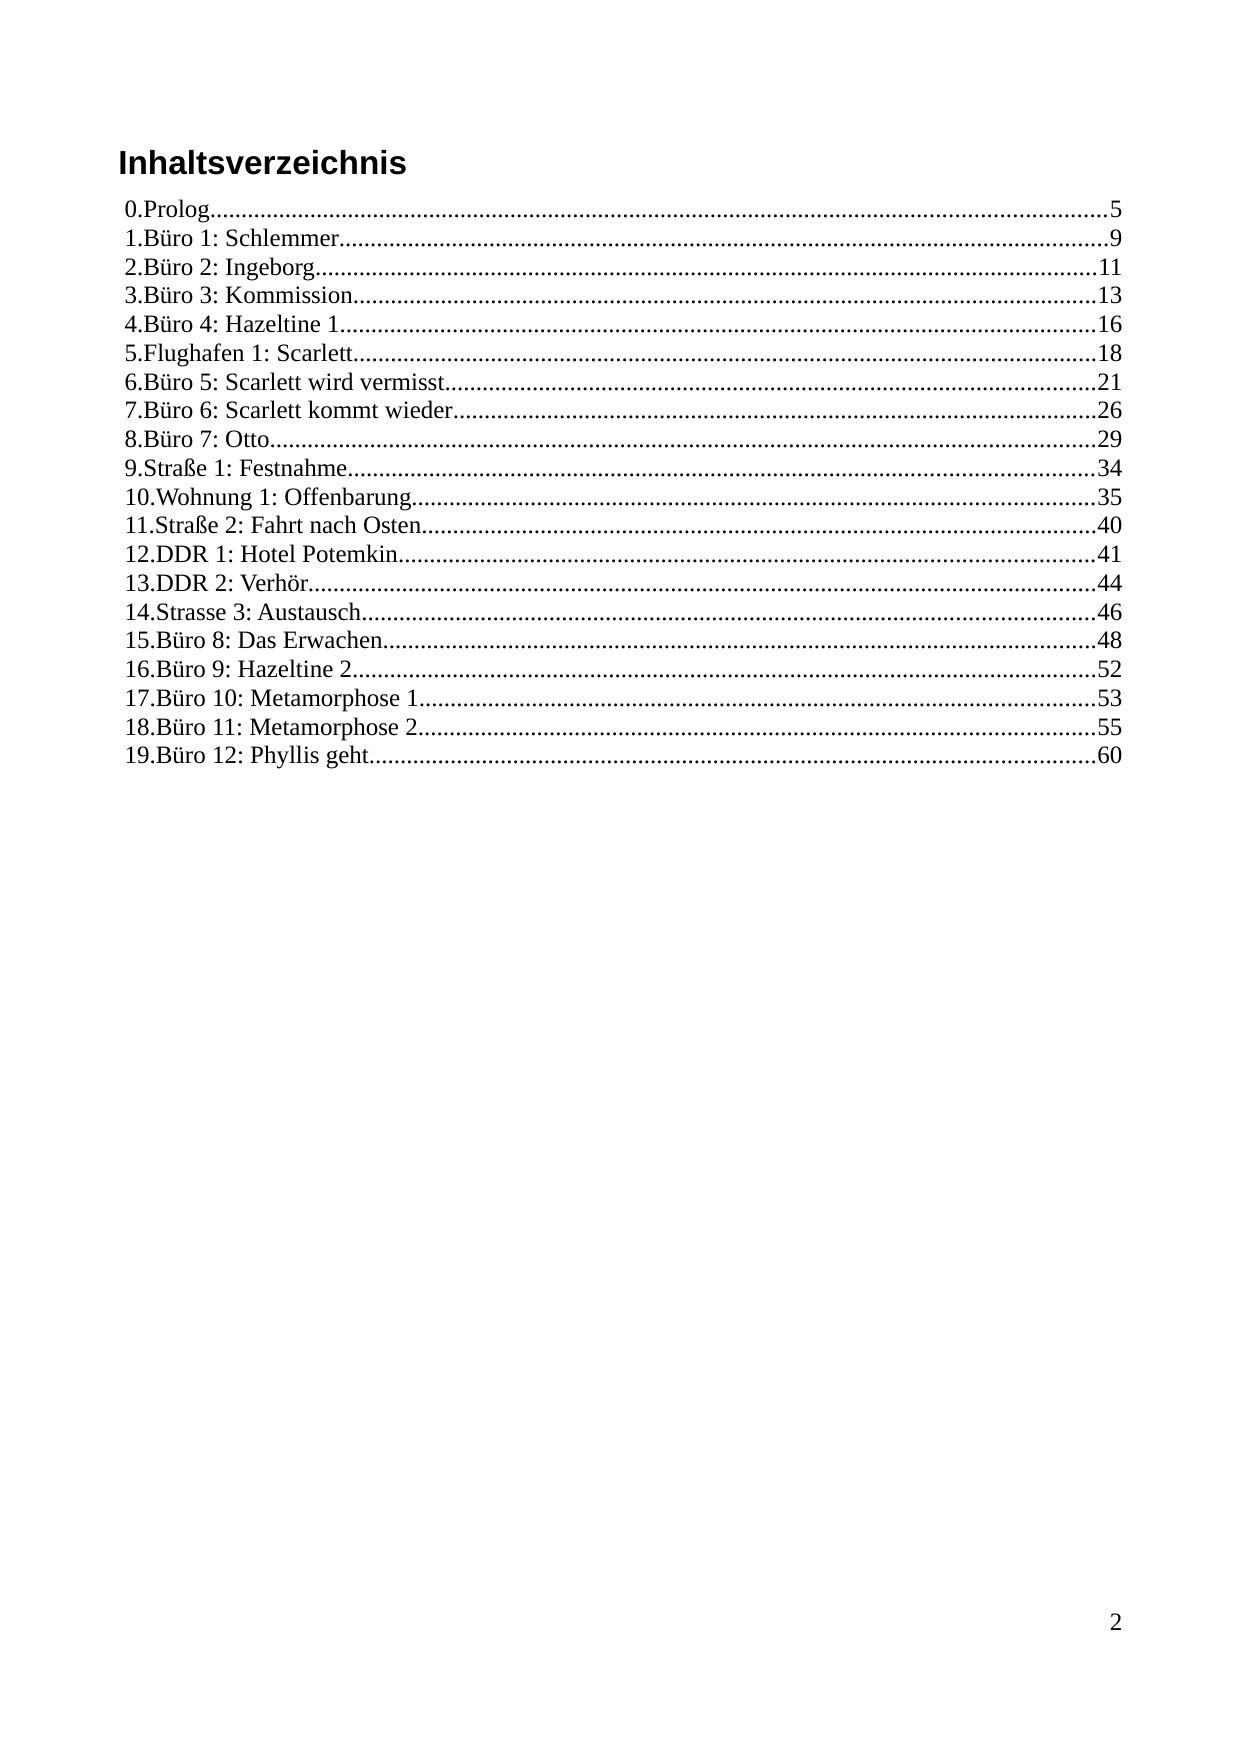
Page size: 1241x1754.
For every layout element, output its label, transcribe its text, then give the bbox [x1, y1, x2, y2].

text 12.DDR 1: Hotel Potemkin 41 [118, 539, 1122, 568]
text 16.Büro 9: Hazeltine 2 52 [118, 654, 1122, 683]
text 2.Büro 2: Ingeborg 11 [118, 252, 1122, 280]
text 14.Strasse 3: Austausch 46 [118, 597, 1122, 625]
text 10.Wohnung 1: Offenbarung 35 [118, 482, 1122, 510]
text 13.DDR 2: Verhör 44 [118, 568, 1122, 597]
text 17.Büro 10: Metamorphose 1 53 [118, 683, 1122, 712]
text 3.Büro 3: Kommission 13 [118, 280, 1122, 309]
text 8.Büro 7: Otto 29 [118, 424, 1122, 453]
text 9.Straße 1: Festnahme 34 [118, 453, 1122, 482]
text 19.Büro 12: Phyllis geht 60 [118, 740, 1122, 769]
text 4.Büro 4: Hazeltine 1 16 [118, 309, 1122, 338]
text 11.Straße 2: Fahrt nach Osten 40 [118, 510, 1122, 539]
subtitle Inhaltsverzeichnis [118, 143, 1122, 182]
text 15.Büro 8: Das Erwachen 48 [118, 625, 1122, 654]
text 18.Büro 11: Metamorphose 2 55 [118, 712, 1122, 740]
text 6.Büro 5: Scarlett wird vermisst 21 [118, 367, 1122, 395]
text 1.Büro 1: Schlemmer 9 [118, 223, 1122, 252]
text 5.Flughafen 1: Scarlett 18 [118, 338, 1122, 367]
text 0.Prolog 5 [118, 194, 1122, 223]
text 7.Büro 6: Scarlett kommt wieder 26 [118, 395, 1122, 424]
